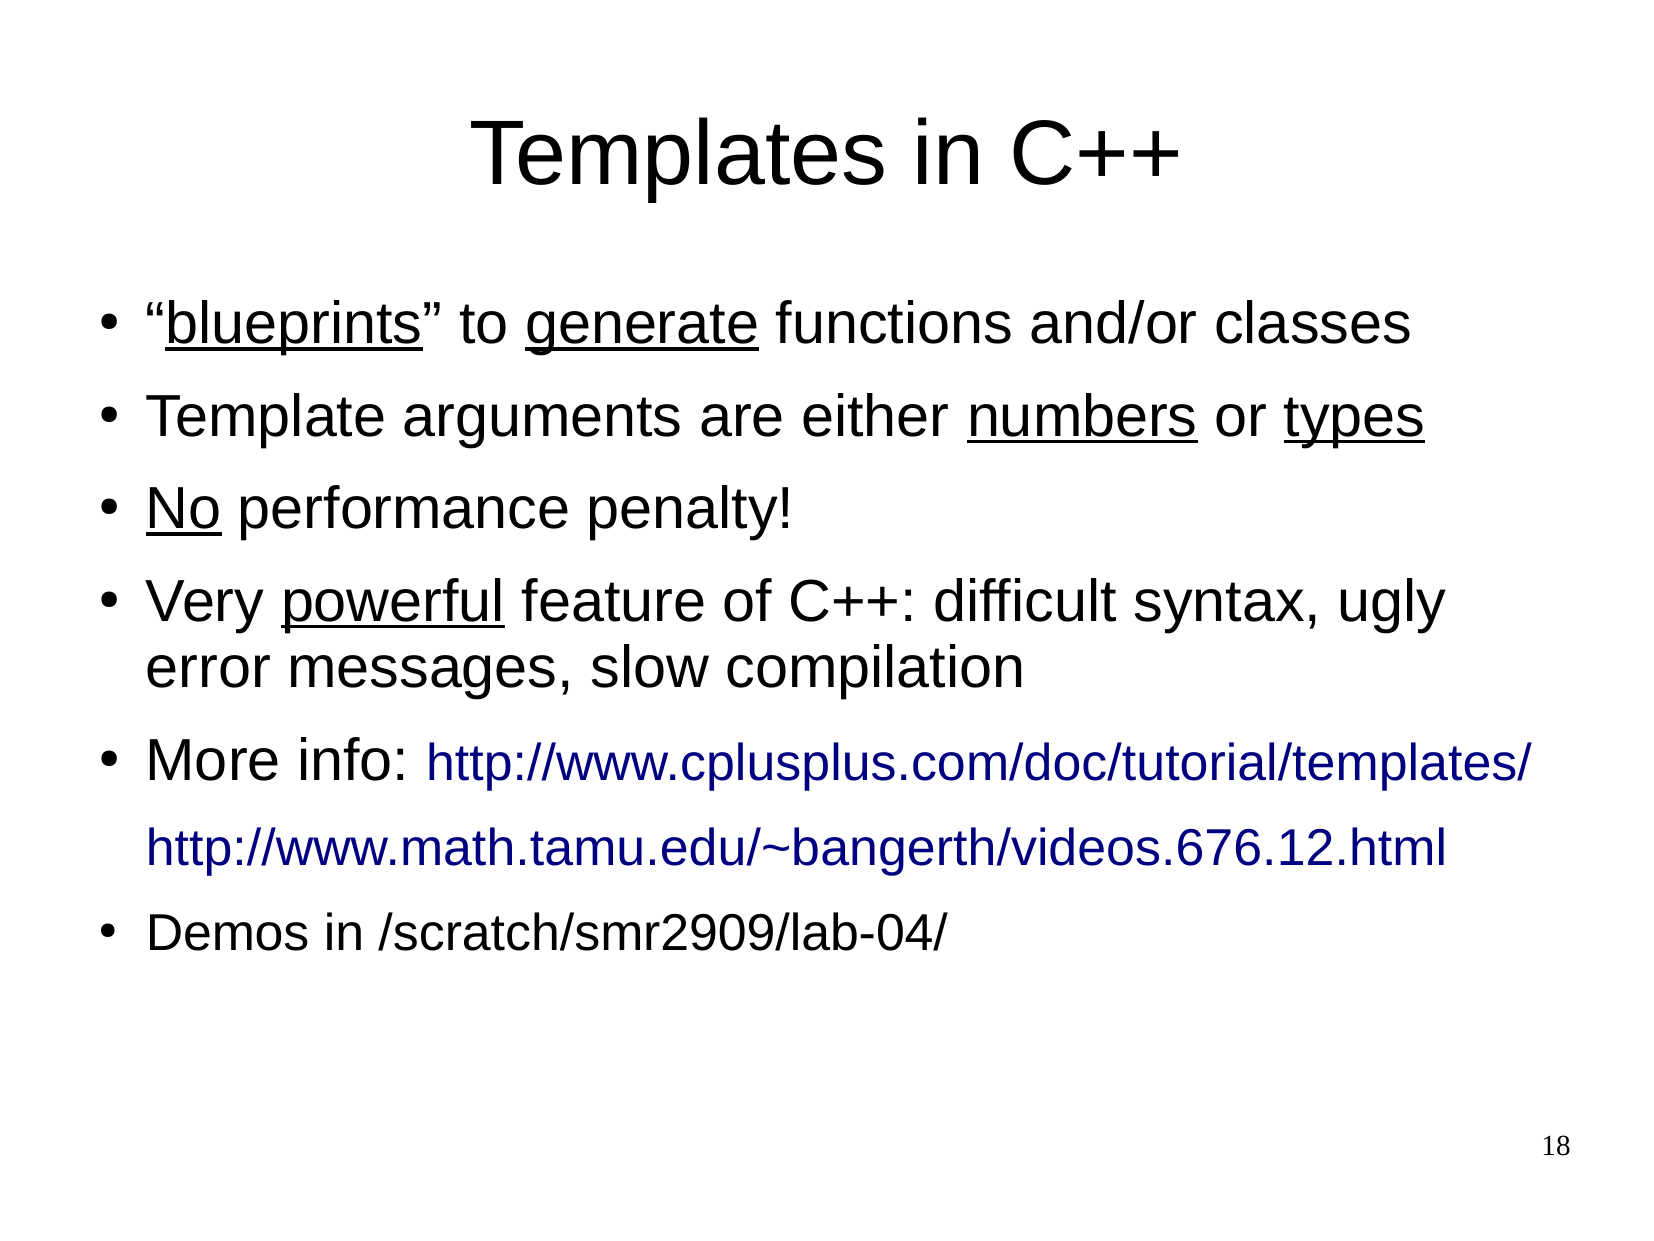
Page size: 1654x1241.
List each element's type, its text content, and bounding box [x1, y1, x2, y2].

list “blueprints” to generate functions and/or classes Template arguments are either numbers or types No performance penalty! Very powerful feature of C++: difficult syntax, ugly error messages, slow compilation More info: http://www.cplusplus.com/doc/tutorial/templates/ http://www.math.tamu.edu/~bangerth/videos.676.12.html Demos in /scratch/smr2909/lab-04/ [82, 290, 1538, 1010]
title Templates in C++ [82, 49, 1571, 257]
